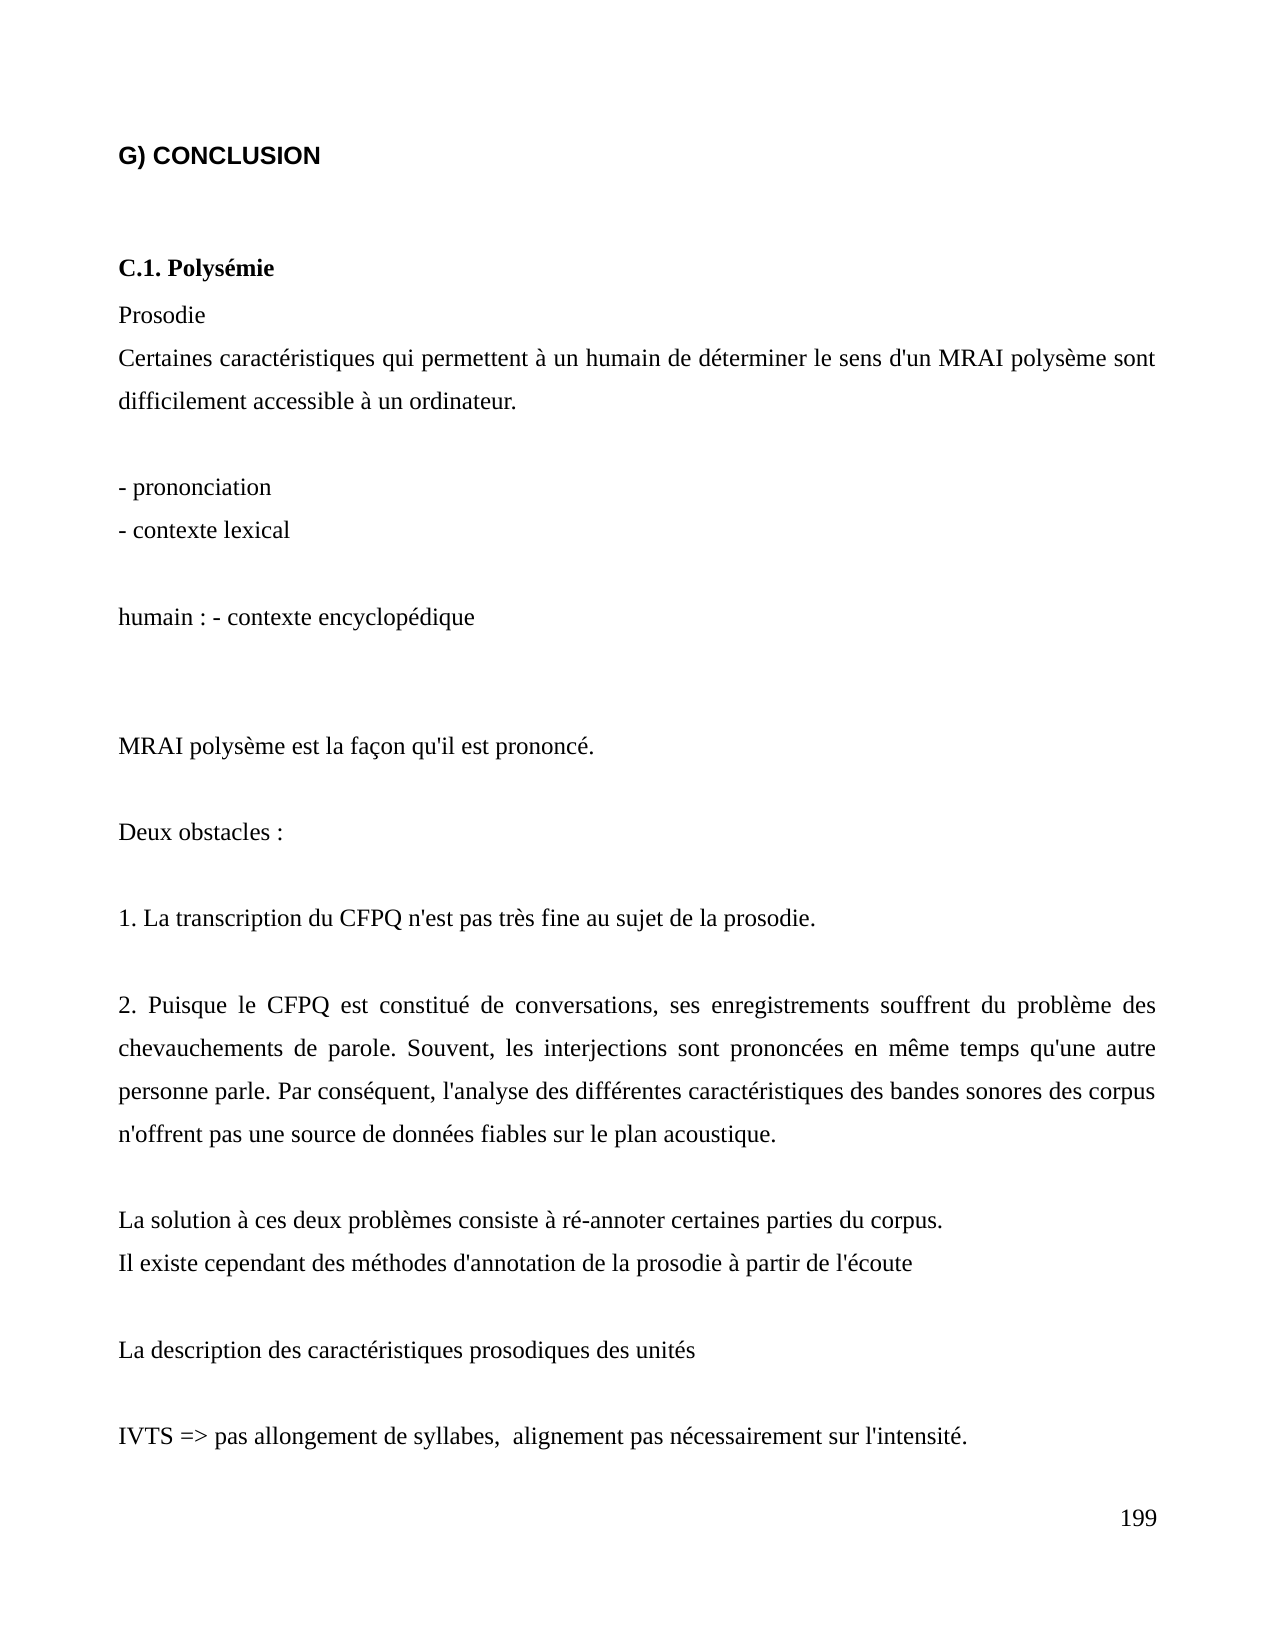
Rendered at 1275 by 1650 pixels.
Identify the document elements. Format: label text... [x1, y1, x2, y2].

text - contexte lexical [118, 515, 1157, 544]
subtitle G) CONCLUSION [118, 141, 1157, 169]
text humain : - contexte encyclopédique [118, 602, 1157, 630]
text - prononciation [118, 472, 1157, 501]
subtitle C.1. Polysémie [118, 253, 1157, 282]
text Deux obstacles : [118, 817, 1157, 846]
text Prosodie [118, 300, 1157, 328]
text La description des caractéristiques prosodiques des unités [118, 1335, 1157, 1363]
text MRAI polysème est la façon qu'il est prononcé. [118, 731, 1157, 760]
text IVTS => pas allongement de syllabes, alignement pas nécessairement sur l'intensité. [118, 1421, 1157, 1450]
text Il existe cependant des méthodes d'annotation de la prosodie à partir de l'écoute [118, 1248, 1157, 1277]
text 2. Puisque le CFPQ est constitué de conversations, ses enregistrements souffrent du problème des chevauchements de parole. Souvent, les interjections sont prononcées en même temps qu'une autre personne parle. Par conséquent, l'analyse des différentes caractéristiques des bandes sonores des corpus n'offrent pas une source de données fiables sur le plan acoustique. [118, 990, 1157, 1148]
text 1. La transcription du CFPQ n'est pas très fine au sujet de la prosodie. [118, 903, 1157, 932]
text Certaines caractéristiques qui permettent à un humain de déterminer le sens d'un MRAI polysème sont difficilement accessible à un ordinateur. [118, 343, 1157, 415]
text La solution à ces deux problèmes consiste à ré-annoter certaines parties du corpus. [118, 1205, 1157, 1234]
